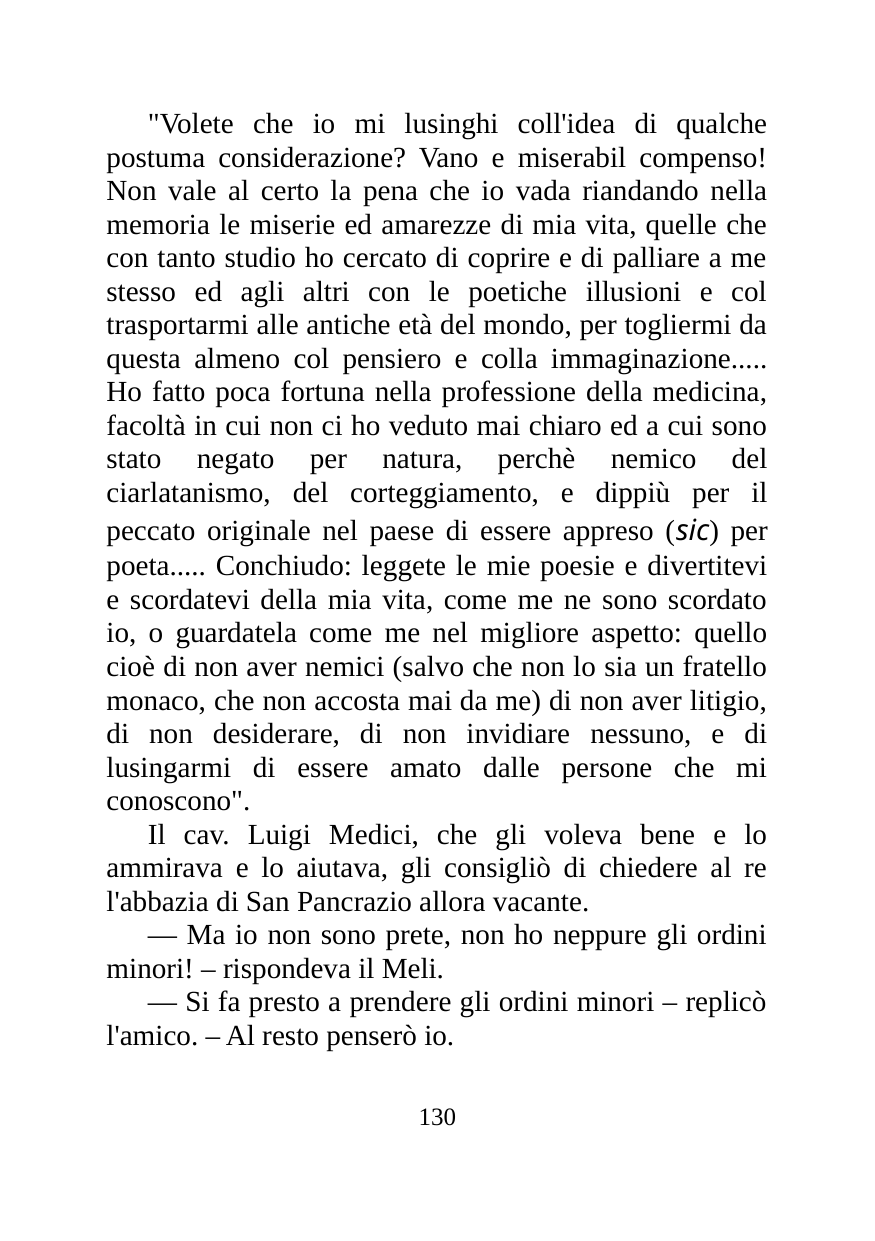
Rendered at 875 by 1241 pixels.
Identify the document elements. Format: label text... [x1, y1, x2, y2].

text — Si fa presto a prendere gli ordini minori – replicò l'amico. – Al resto penserò io. [106, 984, 768, 1052]
text "Volete che io mi lusinghi coll'idea di qualche postuma considerazione? Vano e miserabil compenso! Non vale al certo la pena che io vada riandando nella memoria le miserie ed amarezze di mia vita, quelle che con tanto studio ho cercato di coprire e di palliare a me stesso ed agli altri con le poetiche illusioni e col trasportarmi alle antiche età del mondo, per togliermi da questa almeno col pensiero e colla immaginazione..... Ho fatto poca fortuna nella professione della medicina, facoltà in cui non ci ho veduto mai chiaro ed a cui sono stato negato per natura, perchè nemico del ciarlatanismo, del corteggiamento, e dippiù per il peccato originale nel paese di essere appreso (sic) per poeta..... Conchiudo: leggete le mie poesie e divertitevi e scordatevi della mia vita, come me ne sono scordato io, o guardatela come me nel migliore aspetto: quello cioè di non aver nemici (salvo che non lo sia un fratello monaco, che non accosta mai da me) di non aver litigio, di non desiderare, di non invidiare nessuno, e di lusingarmi di essere amato dalle persone che mi conoscono". [106, 106, 768, 817]
text — Ma io non sono prete, non ho neppure gli ordini minori! – rispondeva il Meli. [106, 917, 768, 984]
text Il cav. Luigi Medici, che gli voleva bene e lo ammirava e lo aiutava, gli consigliò di chiedere al re l'abbazia di San Pancrazio allora vacante. [106, 817, 768, 917]
